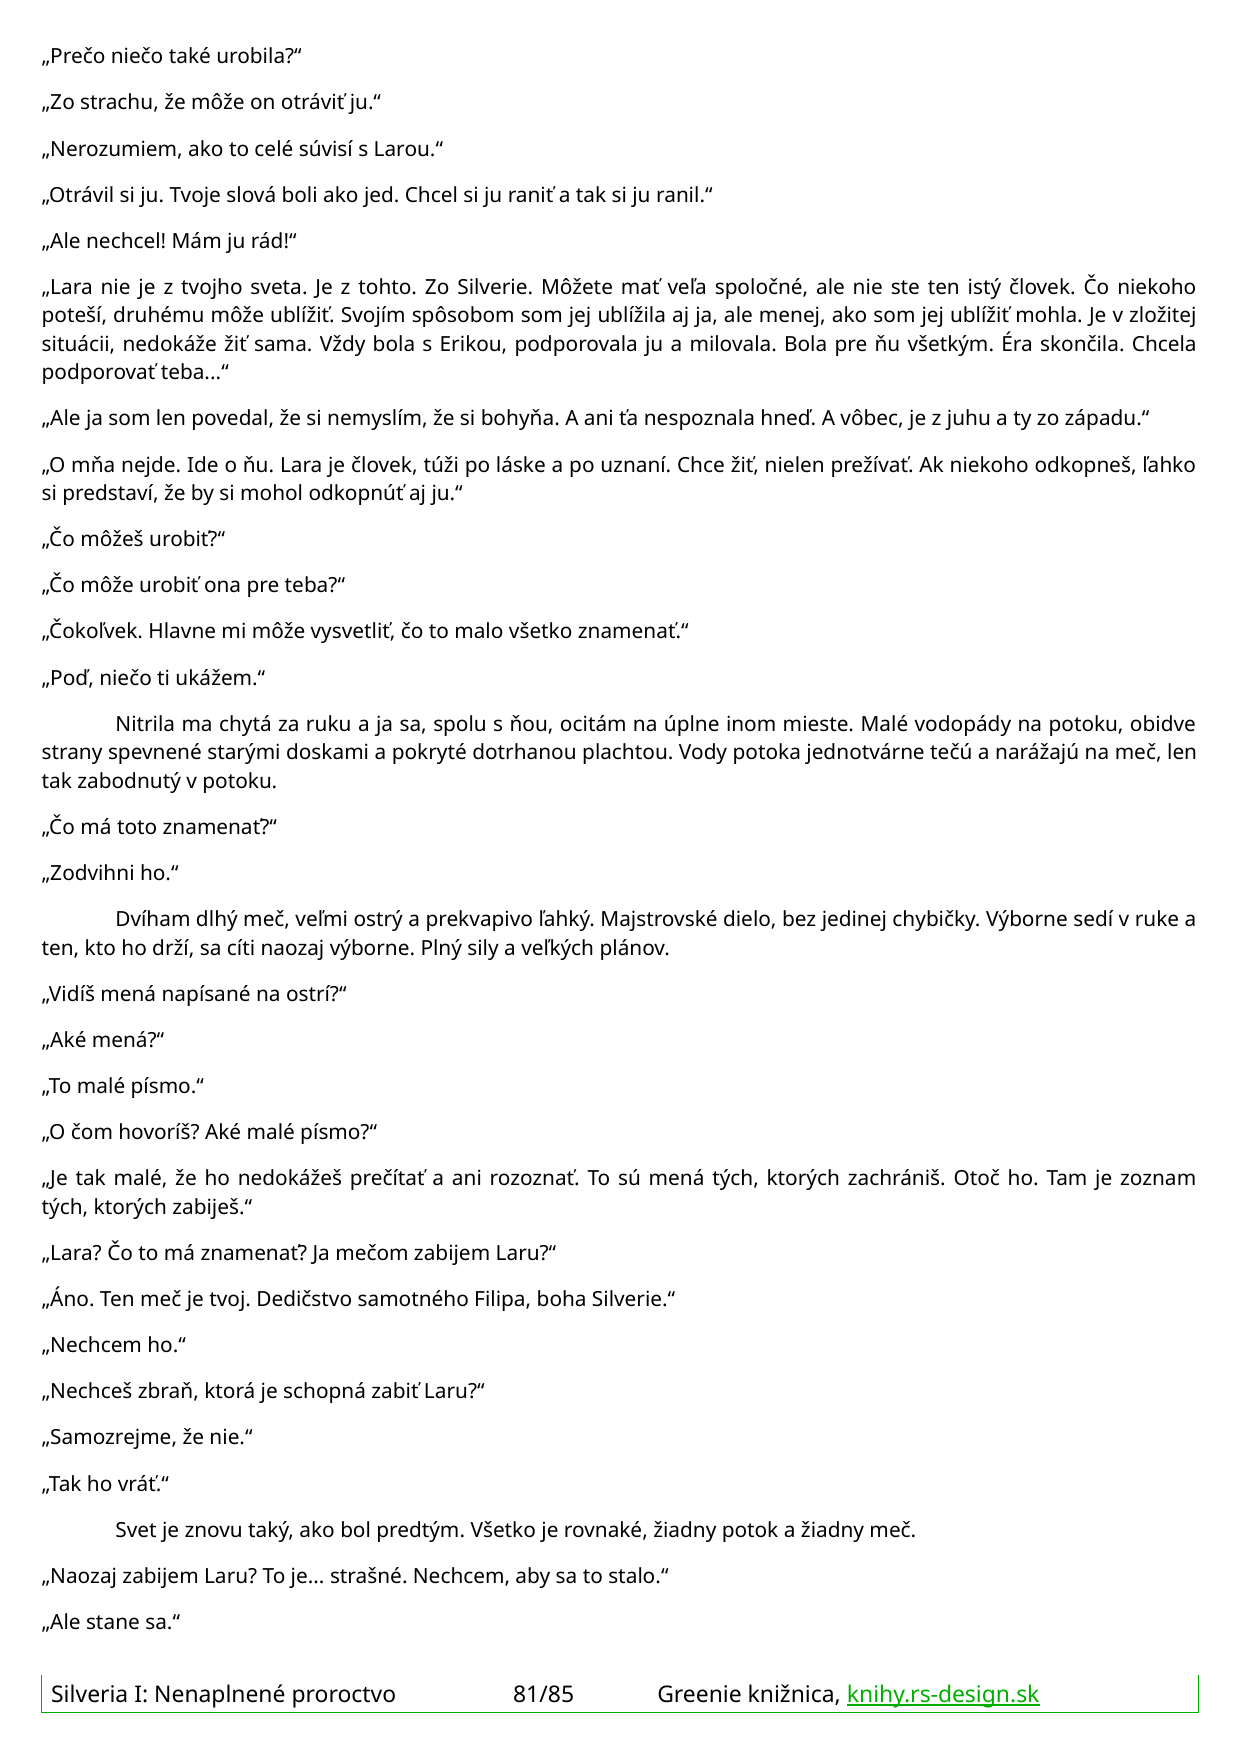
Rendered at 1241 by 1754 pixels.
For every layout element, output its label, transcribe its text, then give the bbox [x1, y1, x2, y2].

text „Naozaj zabijem Laru? To je... strašné. Nechcem, aby sa to stalo.“ [41, 1561, 1199, 1589]
text „Otrávil si ju. Tvoje slová boli ako jed. Chcel si ju raniť a tak si ju ranil.“ [41, 180, 1199, 208]
text „Čokoľvek. Hlavne mi môže vysvetliť, čo to malo všetko znamenať.“ [41, 617, 1199, 645]
text „Čo môže urobiť ona pre teba?“ [41, 570, 1199, 599]
text „To malé písmo.“ [41, 1071, 1199, 1099]
text „Zo strachu, že môže on otráviť ju.“ [41, 87, 1199, 116]
text „Je tak malé, že ho nedokážeš prečítať a ani rozoznať. To sú mená tých, ktorých zachrániš. Otoč ho. Tam je zoznam tých, ktorých zabiješ.“ [41, 1163, 1199, 1220]
text Nitrila ma chytá za ruku a ja sa, spolu s ňou, ocitám na úplne inom mieste. Malé vodopády na potoku, obidve strany spevnené starými doskami a pokryté dotrhanou plachtou. Vody potoka jednotvárne tečú a narážajú na meč, len tak zabodnutý v potoku. [41, 709, 1199, 794]
text „Aké mená?“ [41, 1025, 1199, 1053]
text „Áno. Ten meč je tvoj. Dedičstvo samotného Filipa, boha Silverie.“ [41, 1284, 1199, 1312]
text „O mňa nejde. Ide o ňu. Lara je človek, túži po láske a po uznaní. Chce žiť, nielen prežívať. Ak niekoho odkopneš, ľahko si predstaví, že by si mohol odkopnúť aj ju.“ [41, 450, 1199, 507]
text „Ale nechcel! Mám ju rád!“ [41, 226, 1199, 254]
text „Nerozumiem, ako to celé súvisí s Larou.“ [41, 134, 1199, 162]
text „Lara nie je z tvojho sveta. Je z tohto. Zo Silverie. Môžete mať veľa spoločné, ale nie ste ten istý človek. Čo niekoho poteší, druhému môže ublížiť. Svojím spôsobom som jej ublížila aj ja, ale menej, ako som jej ublížiť mohla. Je v zložitej situácii, nedokáže žiť sama. Vždy bola s Erikou, podporovala ju a milovala. Bola pre ňu všetkým. Éra skončila. Chcela podporovať teba...“ [41, 272, 1199, 386]
text „Nechcem ho.“ [41, 1330, 1199, 1359]
text „Čo môžeš urobiť?“ [41, 524, 1199, 553]
text Dvíham dlhý meč, veľmi ostrý a prekvapivo ľahký. Majstrovské dielo, bez jedinej chybičky. Výborne sedí v ruke a ten, kto ho drží, sa cíti naozaj výborne. Plný sily a veľkých plánov. [41, 904, 1199, 961]
text „Samozrejme, že nie.“ [41, 1422, 1199, 1451]
text „Tak ho vráť.“ [41, 1469, 1199, 1497]
text „Zodvihni ho.“ [41, 858, 1199, 886]
text „O čom hovoríš? Aké malé písmo?“ [41, 1117, 1199, 1146]
text „Ale ja som len povedal, že si nemyslím, že si bohyňa. A ani ťa nespoznala hneď. A vôbec, je z juhu a ty zo západu.“ [41, 403, 1199, 432]
text „Poď, niečo ti ukážem.“ [41, 663, 1199, 691]
text „Čo má toto znamenať?“ [41, 812, 1199, 840]
text „Lara? Čo to má znamenať? Ja mečom zabijem Laru?“ [41, 1238, 1199, 1266]
text „Vidíš mená napísané na ostrí?“ [41, 979, 1199, 1007]
text „Prečo niečo také urobila?“ [41, 41, 1199, 70]
text „Ale stane sa.“ [41, 1607, 1199, 1636]
text Svet je znovu taký, ako bol predtým. Všetko je rovnaké, žiadny potok a žiadny meč. [41, 1515, 1199, 1543]
text „Nechceš zbraň, ktorá je schopná zabiť Laru?“ [41, 1376, 1199, 1405]
